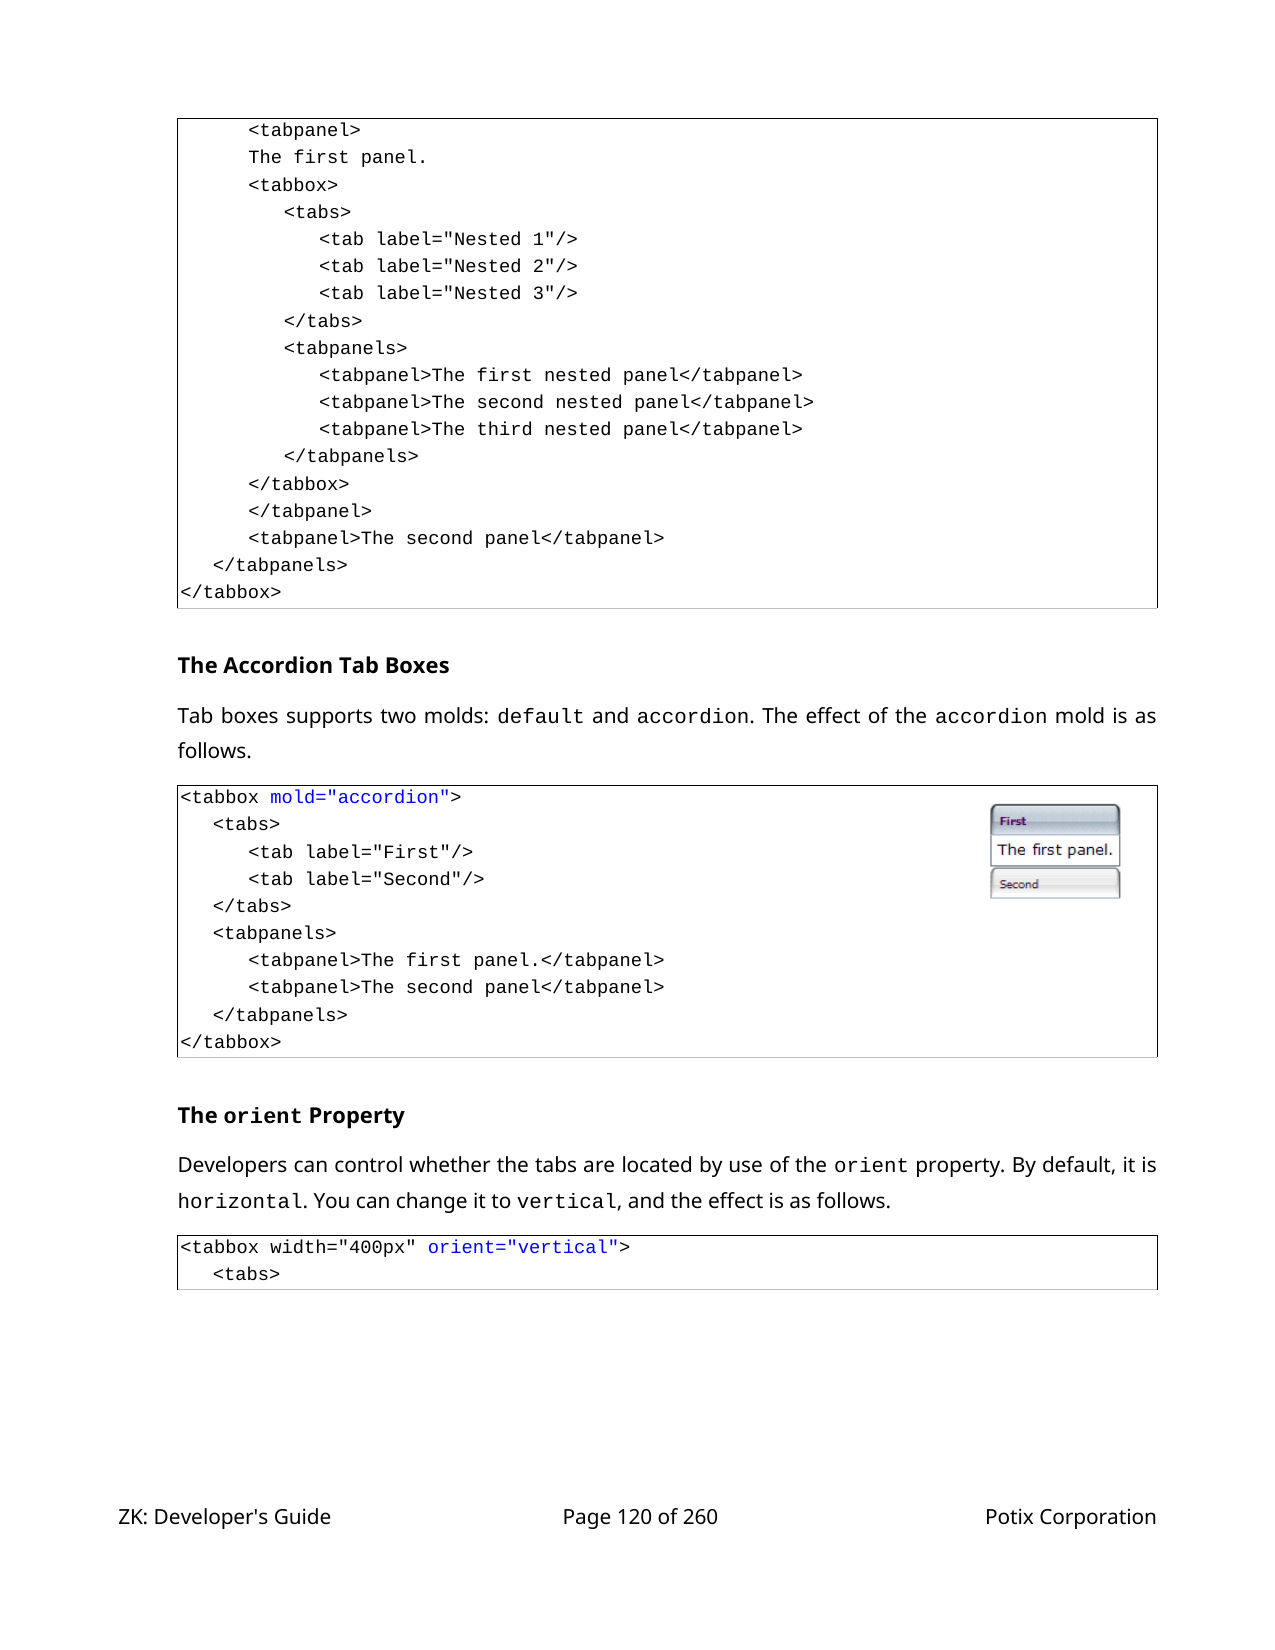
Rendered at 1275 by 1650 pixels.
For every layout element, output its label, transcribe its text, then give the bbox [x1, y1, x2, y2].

text [1125, 812, 1157, 837]
text The first panel. [178, 145, 1157, 169]
subtitle The Accordion Tab Boxes [177, 650, 1157, 680]
text <tab label="Nested 3"/> [178, 281, 1157, 306]
text <tabpanel>The first panel.</tabpanel> [178, 948, 1157, 972]
subtitle The orient Property [177, 1099, 1157, 1130]
text <tabbox width="400px" orient="vertical"> [178, 1236, 1157, 1259]
text <tabs> [178, 812, 987, 837]
text <tab label="Nested 2"/> [178, 254, 1157, 278]
text [1125, 867, 1157, 891]
text <tabs> [178, 1262, 1157, 1289]
text <tabpanels> [178, 336, 1157, 360]
text <tabpanel>The third nested panel</tabpanel> [178, 417, 1157, 441]
text Developers can control whether the tabs are located by use of the orient property. By default, it is horizontal. You can change it to vertical, and the effect is as follows. [177, 1150, 1157, 1214]
text </tabpanels> [178, 553, 1157, 577]
text <tab label="Nested 1"/> [178, 227, 1157, 251]
text <tabpanel>The first nested panel</tabpanel> [178, 363, 1157, 387]
text </tabs> [178, 308, 1157, 333]
text </tabpanels> [178, 444, 1157, 469]
text <tabpanel>The second nested panel</tabpanel> [178, 390, 1157, 414]
text </tabbox> [178, 1030, 1157, 1057]
text <tabs> [178, 200, 1157, 224]
text <tab label="Second"/> [178, 867, 987, 891]
text </tabpanel> [178, 499, 1157, 523]
text </tabs> [178, 894, 1157, 918]
text <tabpanel>The second panel</tabpanel> [178, 526, 1157, 550]
text <tabbox mold="accordion"> [178, 786, 1157, 809]
picture [987, 801, 1125, 901]
text </tabpanels> [178, 1003, 1157, 1027]
text </tabbox> [178, 580, 1157, 608]
text [1125, 839, 1157, 864]
text <tabbox> [178, 172, 1157, 197]
text <tabpanels> [178, 921, 1157, 945]
text <tabpanel>The second panel</tabpanel> [178, 975, 1157, 1000]
text <tab label="First"/> [178, 839, 987, 864]
text Tab boxes supports two molds: default and accordion. The effect of the accordion mold is as follows. [177, 701, 1157, 764]
text <tabpanel> [178, 119, 1157, 142]
text </tabbox> [178, 472, 1157, 496]
